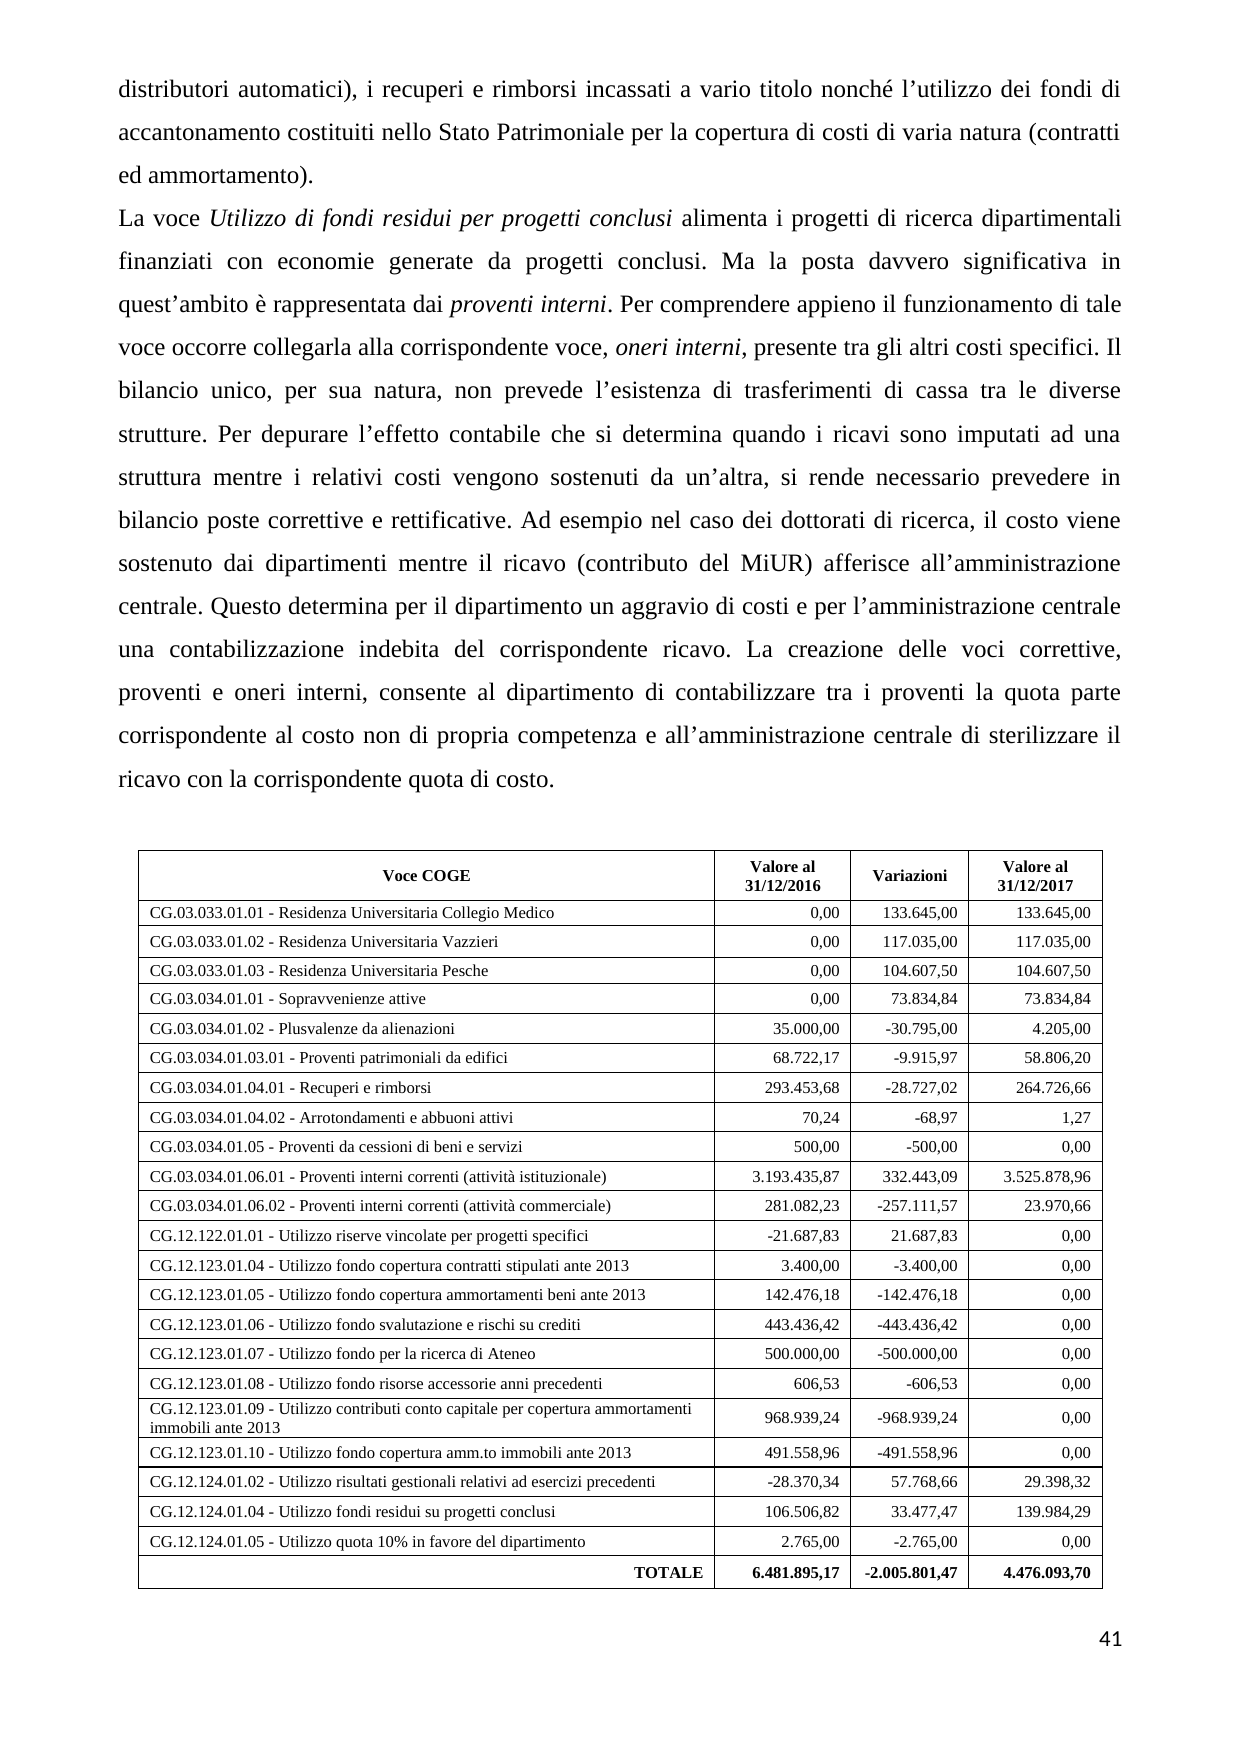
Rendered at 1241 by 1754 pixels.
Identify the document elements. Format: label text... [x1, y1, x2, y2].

table_cell 332.443,09 [851, 1162, 968, 1190]
table_cell CG.03.034.01.04.02 - Arrotondamenti e abbuoni attivi [139, 1103, 714, 1131]
table_cell 21.687,83 [851, 1221, 968, 1249]
table_cell 0,00 [715, 926, 850, 957]
table_cell 117.035,00 [969, 926, 1102, 957]
table_cell 139.984,29 [969, 1497, 1102, 1526]
table_cell 142.476,18 [715, 1280, 850, 1309]
text La voce Utilizzo di fondi residui per progetti conclusi alimenta i progetti di ricerca dipartimentali finanziati con economie generate da progetti conclusi. Ma la posta davvero significativa in quest’ambito è rappresentata dai proventi interni. Per comprendere appieno il funzionamento di tale voce occorre collegarla alla corrispondente voce, oneri interni, presente tra gli altri costi specifici. Il bilancio unico, per sua natura, non prevede l’esistenza di trasferimenti di cassa tra le diverse strutture. Per depurare l’effetto contabile che si determina quando i ricavi sono imputati ad una struttura mentre i relativi costi vengono sostenuti da un’altra, si rende necessario prevedere in bilancio poste correttive e rettificative. Ad esempio nel caso dei dottorati di ricerca, il costo viene sostenuto dai dipartimenti mentre il ricavo (contributo del MiUR) afferisce all’amministrazione centrale. Questo determina per il dipartimento un aggravio di costi e per l’amministrazione centrale una contabilizzazione indebita del corrispondente ricavo. La creazione delle voci correttive, proventi e oneri interni, consente al dipartimento di contabilizzare tra i proventi la quota parte corrispondente al costo non di propria competenza e all’amministrazione centrale di sterilizzare il ricavo con la corrispondente quota di costo. [118, 203, 1122, 792]
table_cell -491.558,96 [851, 1438, 968, 1466]
table_header Voce COGE [139, 851, 714, 900]
table_cell 0,00 [969, 1527, 1102, 1555]
table_cell 0,00 [969, 1438, 1102, 1466]
table_cell 0,00 [969, 1251, 1102, 1279]
table_cell 500.000,00 [715, 1339, 850, 1368]
table_header Valore al 31/12/2016 [715, 851, 850, 900]
table_cell CG.12.124.01.02 - Utilizzo risultati gestionali relativi ad esercizi precedenti [139, 1468, 714, 1496]
table_cell CG.12.123.01.04 - Utilizzo fondo copertura contratti stipulati ante 2013 [139, 1251, 714, 1279]
table_cell 0,00 [969, 1339, 1102, 1368]
table_cell 264.726,66 [969, 1073, 1102, 1102]
table_cell -28.370,34 [715, 1468, 850, 1496]
table_cell -2.765,00 [851, 1527, 968, 1555]
table_cell 133.645,00 [851, 901, 968, 924]
table_cell 4.205,00 [969, 1014, 1102, 1042]
table_cell 58.806,20 [969, 1044, 1102, 1072]
text distributori automatici), i recuperi e rimborsi incassati a vario titolo nonché l’utilizzo dei fondi di accantonamento costituiti nello Stato Patrimoniale per la copertura di costi di varia natura (contratti ed ammortamento). [118, 74, 1122, 189]
table_cell 35.000,00 [715, 1014, 850, 1042]
table_cell CG.03.033.01.02 - Residenza Universitaria Vazzieri [139, 926, 714, 957]
table_cell -500.000,00 [851, 1339, 968, 1368]
table_cell -9.915,97 [851, 1044, 968, 1072]
table_cell 106.506,82 [715, 1497, 850, 1526]
table_cell 1,27 [969, 1103, 1102, 1131]
table_cell 491.558,96 [715, 1438, 850, 1466]
table_cell 29.398,32 [969, 1468, 1102, 1496]
table_cell -606,53 [851, 1369, 968, 1397]
table_cell 0,00 [715, 984, 850, 1013]
table_cell CG.12.123.01.07 - Utilizzo fondo per la ricerca di Ateneo [139, 1339, 714, 1368]
table_cell 0,00 [969, 1310, 1102, 1338]
table_cell 0,00 [969, 1369, 1102, 1397]
table_cell 68.722,17 [715, 1044, 850, 1072]
table_cell 4.476.093,70 [969, 1556, 1102, 1588]
table_cell 33.477,47 [851, 1497, 968, 1526]
table_cell -28.727,02 [851, 1073, 968, 1102]
table_cell CG.03.034.01.05 - Proventi da cessioni di beni e servizi [139, 1132, 714, 1161]
table_cell CG.12.123.01.10 - Utilizzo fondo copertura amm.to immobili ante 2013 [139, 1438, 714, 1466]
table_cell CG.03.034.01.06.01 - Proventi interni correnti (attività istituzionale) [139, 1162, 714, 1190]
table_cell CG.03.033.01.03 - Residenza Universitaria Pesche [139, 958, 714, 983]
table_header Variazioni [851, 851, 968, 900]
table_cell -257.111,57 [851, 1191, 968, 1220]
table_cell -30.795,00 [851, 1014, 968, 1042]
table_cell TOTALE [139, 1556, 714, 1588]
table_cell 0,00 [969, 1399, 1102, 1437]
table_cell 0,00 [715, 958, 850, 983]
table_cell 104.607,50 [851, 958, 968, 983]
table_cell CG.12.124.01.05 - Utilizzo quota 10% in favore del dipartimento [139, 1527, 714, 1555]
table_cell CG.03.034.01.02 - Plusvalenze da alienazioni [139, 1014, 714, 1042]
table_cell -968.939,24 [851, 1399, 968, 1437]
table_cell 117.035,00 [851, 926, 968, 957]
table_cell 0,00 [969, 1132, 1102, 1161]
table_cell 70,24 [715, 1103, 850, 1131]
table_cell 0,00 [969, 1280, 1102, 1309]
table_cell 2.765,00 [715, 1527, 850, 1555]
table_cell 500,00 [715, 1132, 850, 1161]
table_cell CG.12.123.01.08 - Utilizzo fondo risorse accessorie anni precedenti [139, 1369, 714, 1397]
table_cell -68,97 [851, 1103, 968, 1131]
table_cell CG.03.034.01.06.02 - Proventi interni correnti (attività commerciale) [139, 1191, 714, 1220]
table_cell 443.436,42 [715, 1310, 850, 1338]
table_cell 3.400,00 [715, 1251, 850, 1279]
table_cell 0,00 [969, 1221, 1102, 1249]
table_cell 293.453,68 [715, 1073, 850, 1102]
table_cell 3.525.878,96 [969, 1162, 1102, 1190]
table_cell CG.12.123.01.05 - Utilizzo fondo copertura ammortamenti beni ante 2013 [139, 1280, 714, 1309]
table_cell 606,53 [715, 1369, 850, 1397]
table_cell CG.03.034.01.03.01 - Proventi patrimoniali da edifici [139, 1044, 714, 1072]
table_cell 3.193.435,87 [715, 1162, 850, 1190]
table_cell -2.005.801,47 [851, 1556, 968, 1588]
table_cell 281.082,23 [715, 1191, 850, 1220]
table_cell 23.970,66 [969, 1191, 1102, 1220]
table_header Valore al 31/12/2017 [969, 851, 1102, 900]
table_cell CG.03.034.01.01 - Sopravvenienze attive [139, 984, 714, 1013]
table_cell 73.834,84 [969, 984, 1102, 1013]
table_cell CG.12.123.01.09 - Utilizzo contributi conto capitale per copertura ammortamenti immobili ante 2013 [139, 1399, 714, 1437]
table_cell CG.12.122.01.01 - Utilizzo riserve vincolate per progetti specifici [139, 1221, 714, 1249]
table_cell CG.03.034.01.04.01 - Recuperi e rimborsi [139, 1073, 714, 1102]
table_cell 57.768,66 [851, 1468, 968, 1496]
table_cell 73.834,84 [851, 984, 968, 1013]
table_cell -142.476,18 [851, 1280, 968, 1309]
table_cell CG.03.033.01.01 - Residenza Universitaria Collegio Medico [139, 901, 714, 924]
table_cell -443.436,42 [851, 1310, 968, 1338]
table_cell 0,00 [715, 901, 850, 924]
table_cell CG.12.124.01.04 - Utilizzo fondi residui su progetti conclusi [139, 1497, 714, 1526]
table_cell -500,00 [851, 1132, 968, 1161]
table_cell -21.687,83 [715, 1221, 850, 1249]
table_cell 6.481.895,17 [715, 1556, 850, 1588]
table_cell CG.12.123.01.06 - Utilizzo fondo svalutazione e rischi su crediti [139, 1310, 714, 1338]
table_cell 104.607,50 [969, 958, 1102, 983]
table_cell -3.400,00 [851, 1251, 968, 1279]
table_cell 133.645,00 [969, 901, 1102, 924]
table_cell 968.939,24 [715, 1399, 850, 1437]
